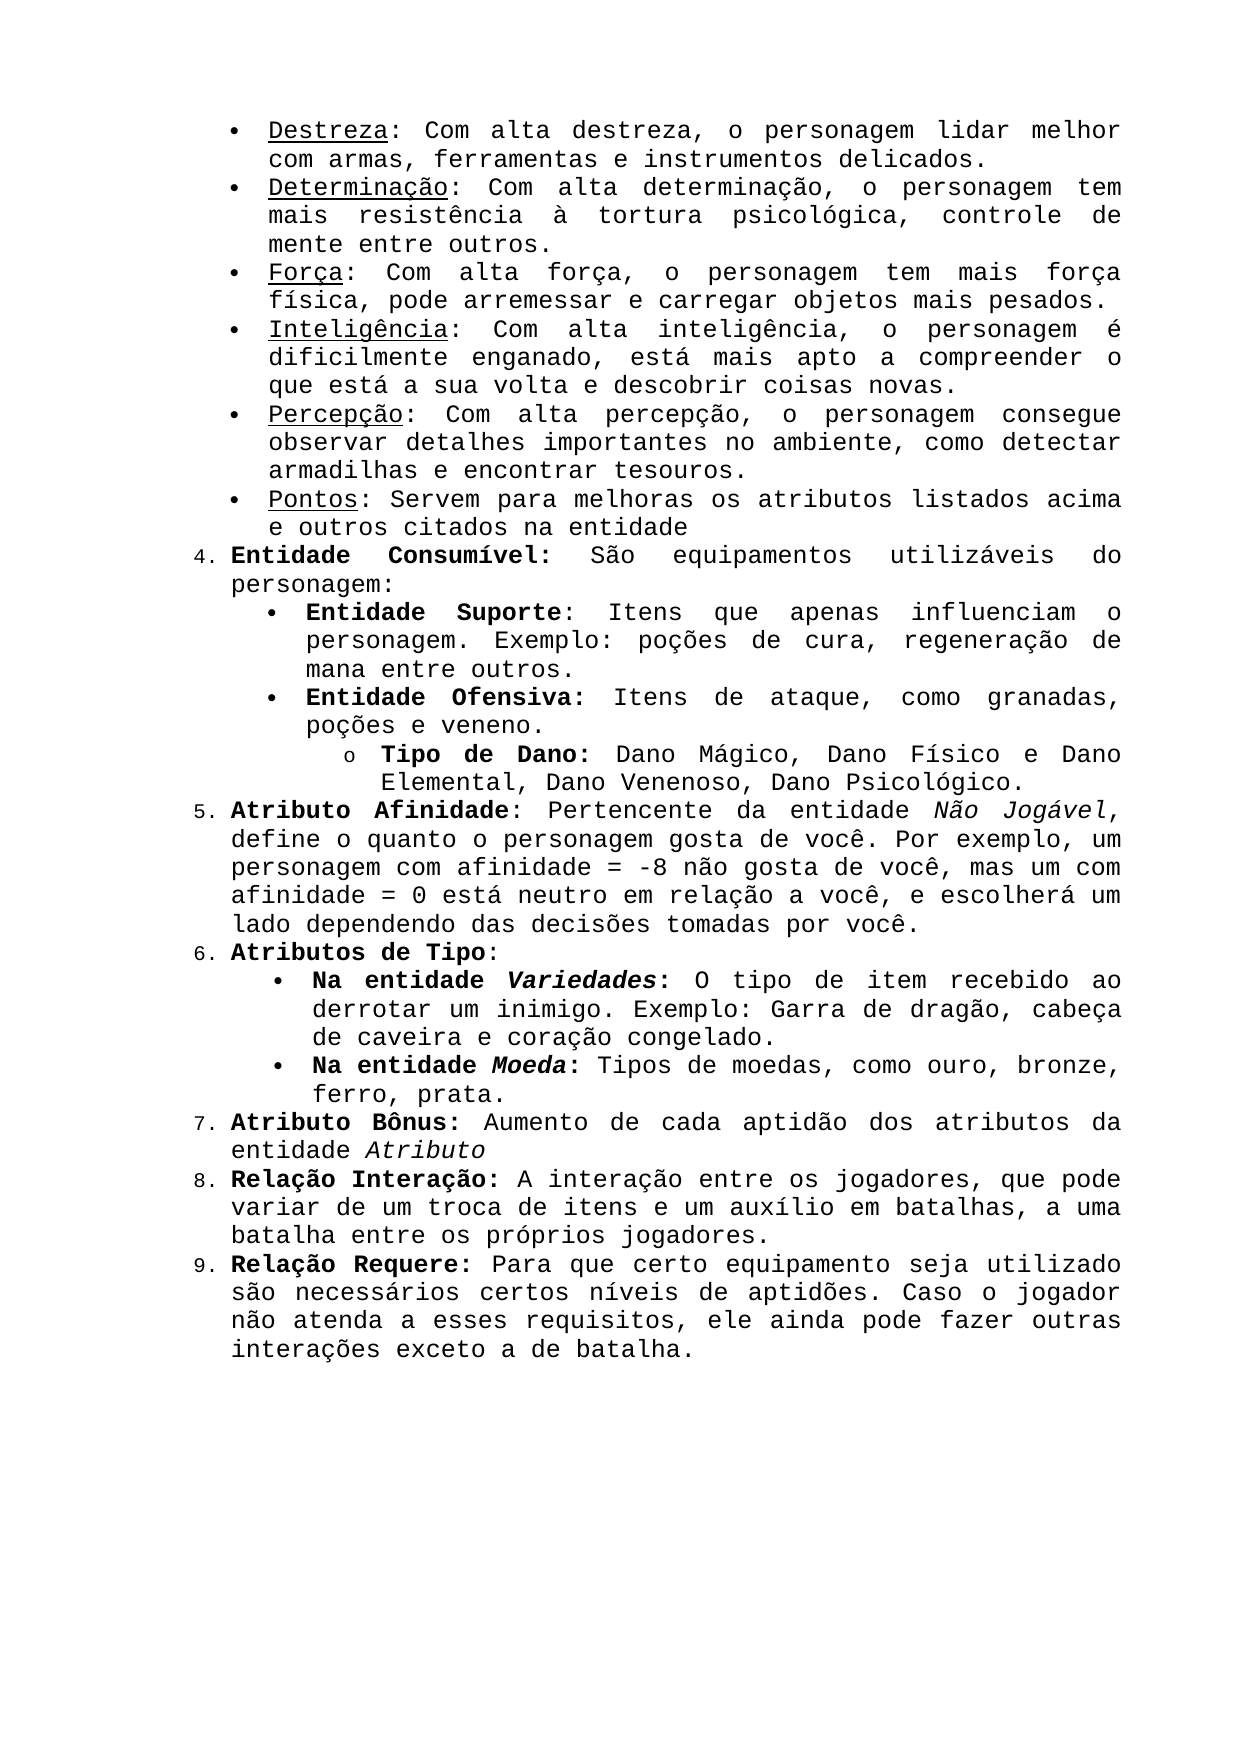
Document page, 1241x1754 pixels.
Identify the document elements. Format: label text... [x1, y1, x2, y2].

list Inteligência: Com alta inteligência, o personagem é dificilmente enganado, está mais apto a compreender o que está a sua volta e descobrir coisas novas. [231, 316, 1122, 401]
list Atributo Bônus: Aumento de cada aptidão dos atributos da entidade Atributo [193, 1110, 1122, 1166]
list Relação Interação: A interação entre os jogadores, que pode variar de um troca de itens e um auxílio em batalhas, a uma batalha entre os próprios jogadores. [193, 1166, 1122, 1251]
list Entidade Consumível: São equipamentos utilizáveis do personagem: [193, 543, 1122, 600]
list Pontos: Servem para melhoras os atributos listados acima e outros citados na entidade [231, 486, 1122, 543]
list Entidade Suporte: Itens que apenas influenciam o personagem. Exemplo: poções de cura, regeneração de mana entre outros. [268, 600, 1122, 685]
list Na entidade Variedades: O tipo de item recebido ao derrotar um inimigo. Exemplo: Garra de dragão, cabeça de caveira e coração congelado. [274, 968, 1122, 1053]
list Entidade Ofensiva: Itens de ataque, como granadas, poções e veneno. [268, 685, 1122, 741]
list Determinação: Com alta determinação, o personagem tem mais resistência à tortura psicológica, controle de mente entre outros. [231, 175, 1122, 260]
list Na entidade Moeda: Tipos de moedas, como ouro, bronze, ferro, prata. [274, 1053, 1122, 1110]
list Tipo de Dano: Dano Mágico, Dano Físico e Dano Elemental, Dano Venenoso, Dano Psicológico. [343, 741, 1122, 798]
list Percepção: Com alta percepção, o personagem consegue observar detalhes importantes no ambiente, como detectar armadilhas e encontrar tesouros. [231, 401, 1122, 486]
list Força: Com alta força, o personagem tem mais força física, pode arremessar e carregar objetos mais pesados. [231, 260, 1122, 316]
list Destreza: Com alta destreza, o personagem lidar melhor com armas, ferramentas e instrumentos delicados. [231, 118, 1122, 175]
list Relação Requere: Para que certo equipamento seja utilizado são necessários certos níveis de aptidões. Caso o jogador não atenda a esses requisitos, ele ainda pode fazer outras interações exceto a de batalha. [193, 1251, 1122, 1365]
list Atributos de Tipo: [193, 940, 1122, 968]
list Atributo Afinidade: Pertencente da entidade Não Jogável, define o quanto o personagem gosta de você. Por exemplo, um personagem com afinidade = -8 não gosta de você, mas um com afinidade = 0 está neutro em relação a você, e escolherá um lado dependendo das decisões tomadas por você. [193, 798, 1122, 940]
